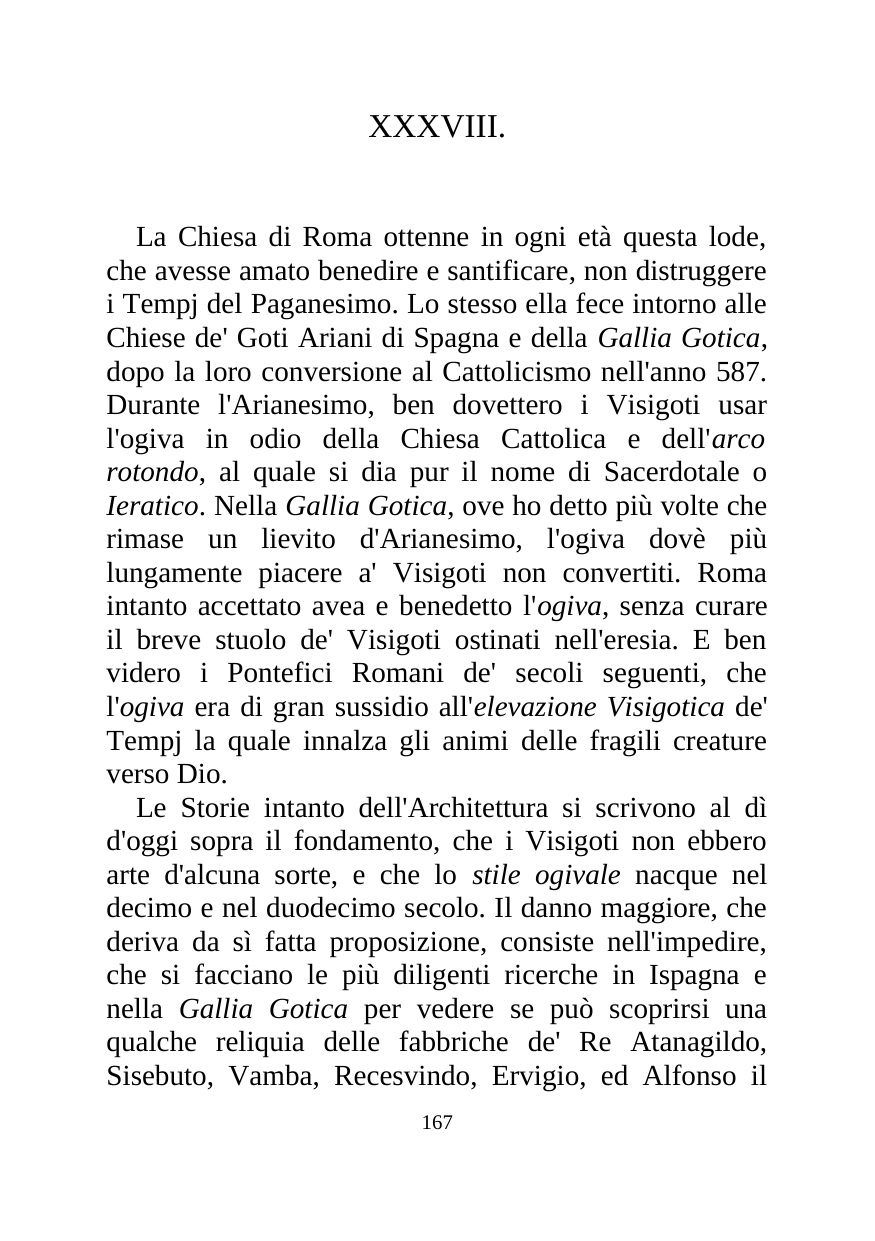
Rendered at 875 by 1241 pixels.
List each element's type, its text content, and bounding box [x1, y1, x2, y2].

text La Chiesa di Roma ottenne in ogni età questa lode, che avesse amato benedire e santificare, non distruggere i Tempj del Paganesimo. Lo stesso ella fece intorno alle Chiese de' Goti Ariani di Spagna e della Gallia Gotica, dopo la loro conversione al Cattolicismo nell'anno 587. Durante l'Arianesimo, ben dovettero i Visigoti usar l'ogiva in odio della Chiesa Cattolica e dell'arco rotondo, al quale si dia pur il nome di Sacerdotale o Ieratico. Nella Gallia Gotica, ove ho detto più volte che rimase un lievito d'Arianesimo, l'ogiva dovè più lungamente piacere a' Visigoti non convertiti. Roma intanto accettato avea e benedetto l'ogiva, senza curare il breve stuolo de' Visigoti ostinati nell'eresia. E ben videro i Pontefici Romani de' secoli seguenti, che l'ogiva era di gran sussidio all'elevazione Visigotica de' Tempj la quale innalza gli animi delle fragili creature verso Dio. [106, 219, 768, 790]
text Le Storie intanto dell'Architettura si scrivono al dì d'oggi sopra il fondamento, che i Visigoti non ebbero arte d'alcuna sorte, e che lo stile ogivale nacque nel decimo e nel duodecimo secolo. Il danno maggiore, che deriva da sì fatta proposizione, consiste nell'impedire, che si facciano le più diligenti ricerche in Ispagna e nella Gallia Gotica per vedere se può scoprirsi una qualche reliquia delle fabbriche de' Re Atanagildo, Sisebuto, Vamba, Recesvindo, Ervigio, ed Alfonso il [106, 790, 768, 1092]
subtitle XXXVIII. [106, 106, 768, 144]
